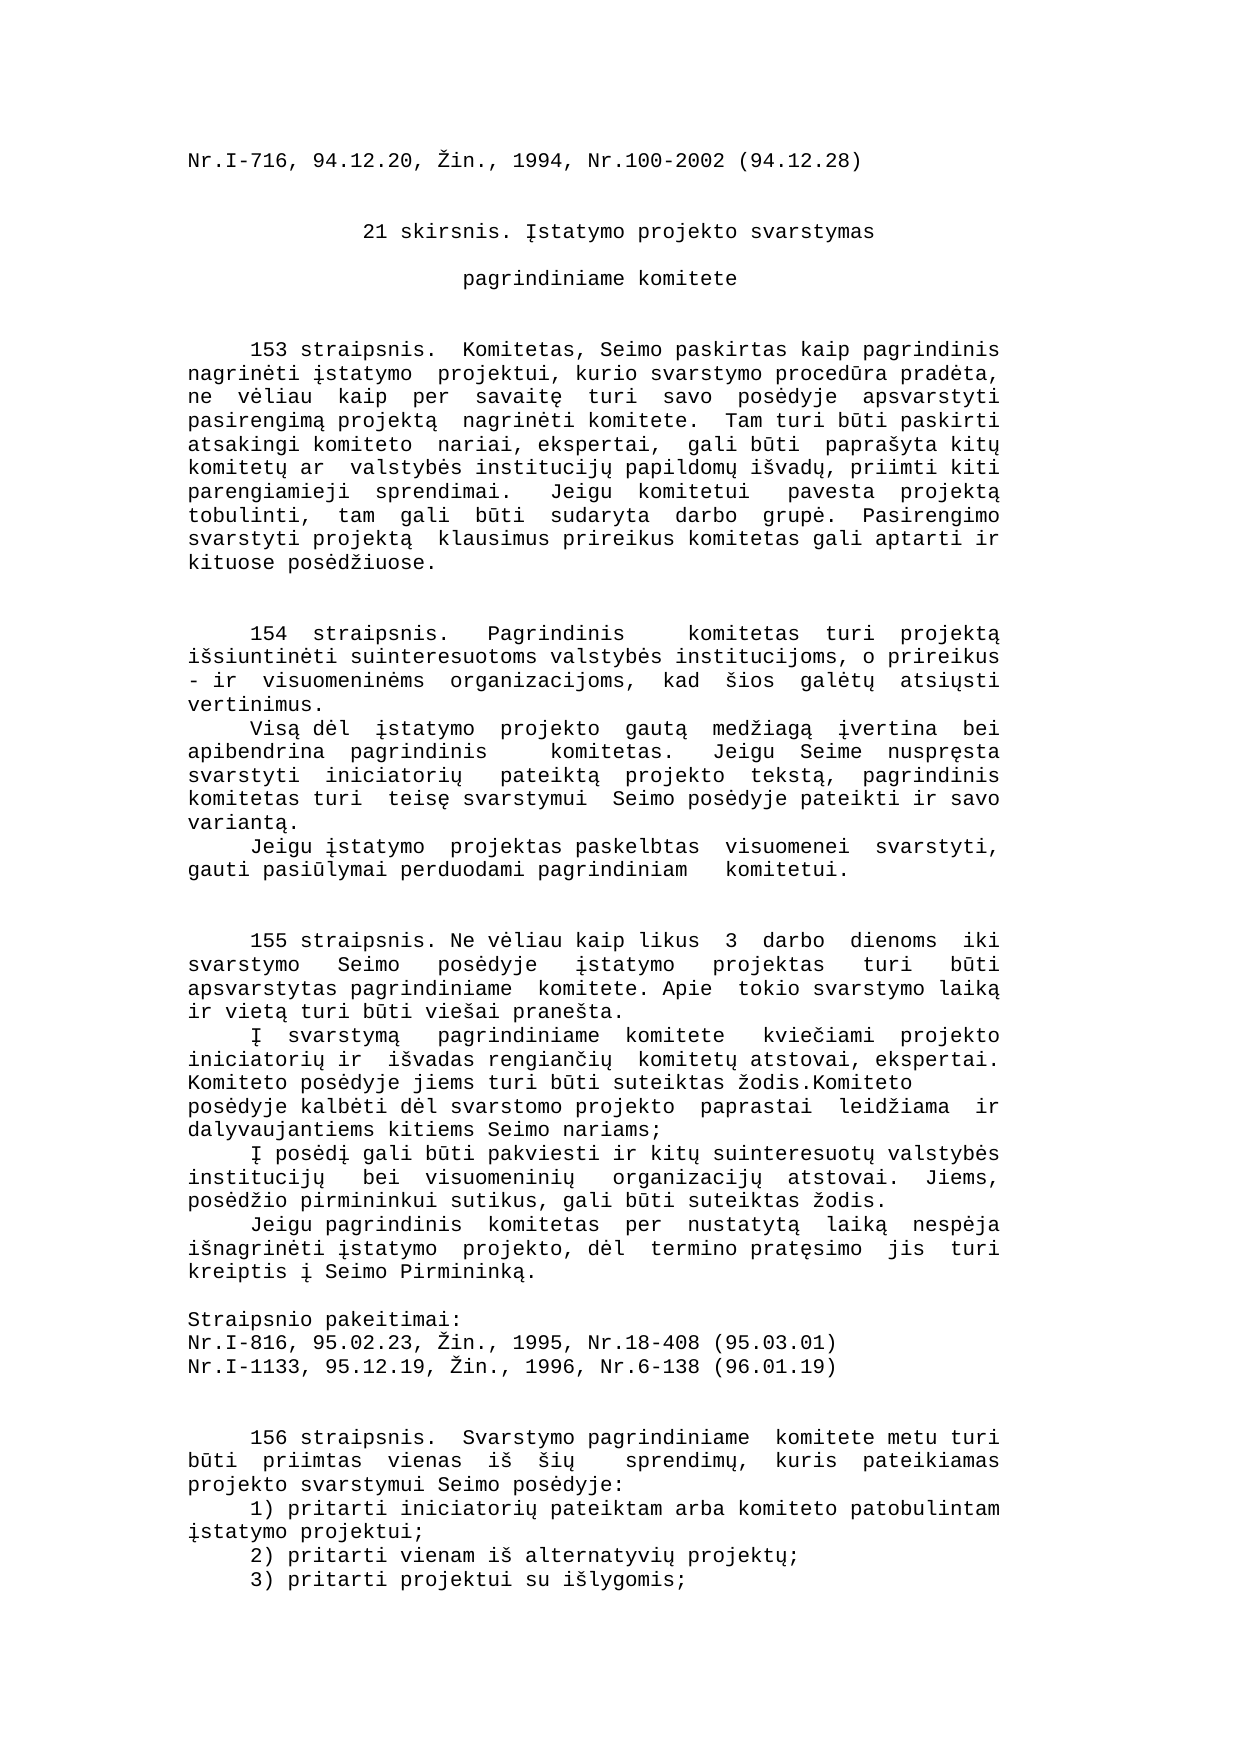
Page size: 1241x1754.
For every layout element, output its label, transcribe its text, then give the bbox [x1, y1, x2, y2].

text ir vietą turi būti viešai pranešta. [187, 1001, 1053, 1025]
text posėdžio pirmininkui sutikus, gali būti suteiktas žodis. [187, 1190, 1053, 1214]
text kituose posėdžiuose. [187, 552, 1053, 576]
text nagrinėti įstatymo projektui, kurio svarstymo procedūra pradėta, [187, 363, 1053, 386]
text būti priimtas vienas iš šių sprendimų, kuris pateikiamas [187, 1451, 1053, 1474]
text 1) pritarti iniciatorių pateiktam arba komiteto patobulintam [187, 1498, 1053, 1521]
text Nr.I-816, 95.02.23, Žin., 1995, Nr.18-408 (95.03.01) [187, 1332, 1053, 1356]
text komitetų ar valstybės institucijų papildomų išvadų, priimti kiti [187, 457, 1053, 481]
text komitetas turi teisę svarstymui Seimo posėdyje pateikti ir savo [187, 788, 1053, 812]
text pagrindiniame komitete [187, 268, 1053, 292]
text posėdyje kalbėti dėl svarstomo projekto paprastai leidžiama ir [187, 1096, 1053, 1119]
text vertinimus. [187, 694, 1053, 717]
text 3) pritarti projektui su išlygomis; [187, 1569, 1053, 1592]
text Į posėdį gali būti pakviesti ir kitų suinteresuotų valstybės [187, 1143, 1053, 1167]
text 156 straipsnis. Svarstymo pagrindiniame komitete metu turi [187, 1427, 1053, 1451]
text apibendrina pagrindinis komitetas. Jeigu Seime nuspręsta [187, 741, 1053, 765]
text Nr.I-716, 94.12.20, Žin., 1994, Nr.100-2002 (94.12.28) [187, 150, 1053, 174]
text parengiamieji sprendimai. Jeigu komitetui pavesta projektą [187, 481, 1053, 505]
text Nr.I-1133, 95.12.19, Žin., 1996, Nr.6-138 (96.01.19) [187, 1356, 1053, 1379]
text išnagrinėti įstatymo projekto, dėl termino pratęsimo jis turi [187, 1238, 1053, 1261]
text svarstymo Seimo posėdyje įstatymo projektas turi būti [187, 954, 1053, 978]
text 153 straipsnis. Komitetas, Seimo paskirtas kaip pagrindinis [187, 339, 1053, 363]
text Jeigu pagrindinis komitetas per nustatytą laiką nespėja [187, 1214, 1053, 1238]
text Jeigu įstatymo projektas paskelbtas visuomenei svarstyti, [187, 836, 1053, 859]
text atsakingi komiteto nariai, ekspertai, gali būti paprašyta kitų [187, 434, 1053, 457]
text institucijų bei visuomeninių organizacijų atstovai. Jiems, [187, 1167, 1053, 1190]
text Komiteto posėdyje jiems turi būti suteiktas žodis.Komiteto [187, 1072, 1053, 1096]
text ne vėliau kaip per savaitę turi savo posėdyje apsvarstyti [187, 386, 1053, 410]
text apsvarstytas pagrindiniame komitete. Apie tokio svarstymo laiką [187, 978, 1053, 1001]
text gauti pasiūlymai perduodami pagrindiniam komitetui. [187, 859, 1053, 883]
text - ir visuomeninėms organizacijoms, kad šios galėtų atsiųsti [187, 670, 1053, 694]
text 2) pritarti vienam iš alternatyvių projektų; [187, 1545, 1053, 1569]
text išsiuntinėti suinteresuotoms valstybės institucijoms, o prireikus [187, 647, 1053, 670]
text dalyvaujantiems kitiems Seimo nariams; [187, 1119, 1053, 1143]
text pasirengimą projektą nagrinėti komitete. Tam turi būti paskirti [187, 410, 1053, 434]
text svarstyti iniciatorių pateiktą projekto tekstą, pagrindinis [187, 765, 1053, 788]
text Visą dėl įstatymo projekto gautą medžiagą įvertina bei [187, 717, 1053, 741]
text įstatymo projektui; [187, 1521, 1053, 1545]
text Straipsnio pakeitimai: [187, 1309, 1053, 1332]
text kreiptis į Seimo Pirmininką. [187, 1261, 1053, 1285]
text projekto svarstymui Seimo posėdyje: [187, 1474, 1053, 1498]
text variantą. [187, 812, 1053, 836]
text svarstyti projektą klausimus prireikus komitetas gali aptarti ir [187, 528, 1053, 552]
text tobulinti, tam gali būti sudaryta darbo grupė. Pasirengimo [187, 505, 1053, 528]
text 154 straipsnis. Pagrindinis komitetas turi projektą [187, 623, 1053, 647]
text iniciatorių ir išvadas rengiančių komitetų atstovai, ekspertai. [187, 1048, 1053, 1072]
text 21 skirsnis. Įstatymo projekto svarstymas [187, 221, 1053, 244]
text 155 straipsnis. Ne vėliau kaip likus 3 darbo dienoms iki [187, 930, 1053, 954]
text Į svarstymą pagrindiniame komitete kviečiami projekto [187, 1025, 1053, 1048]
